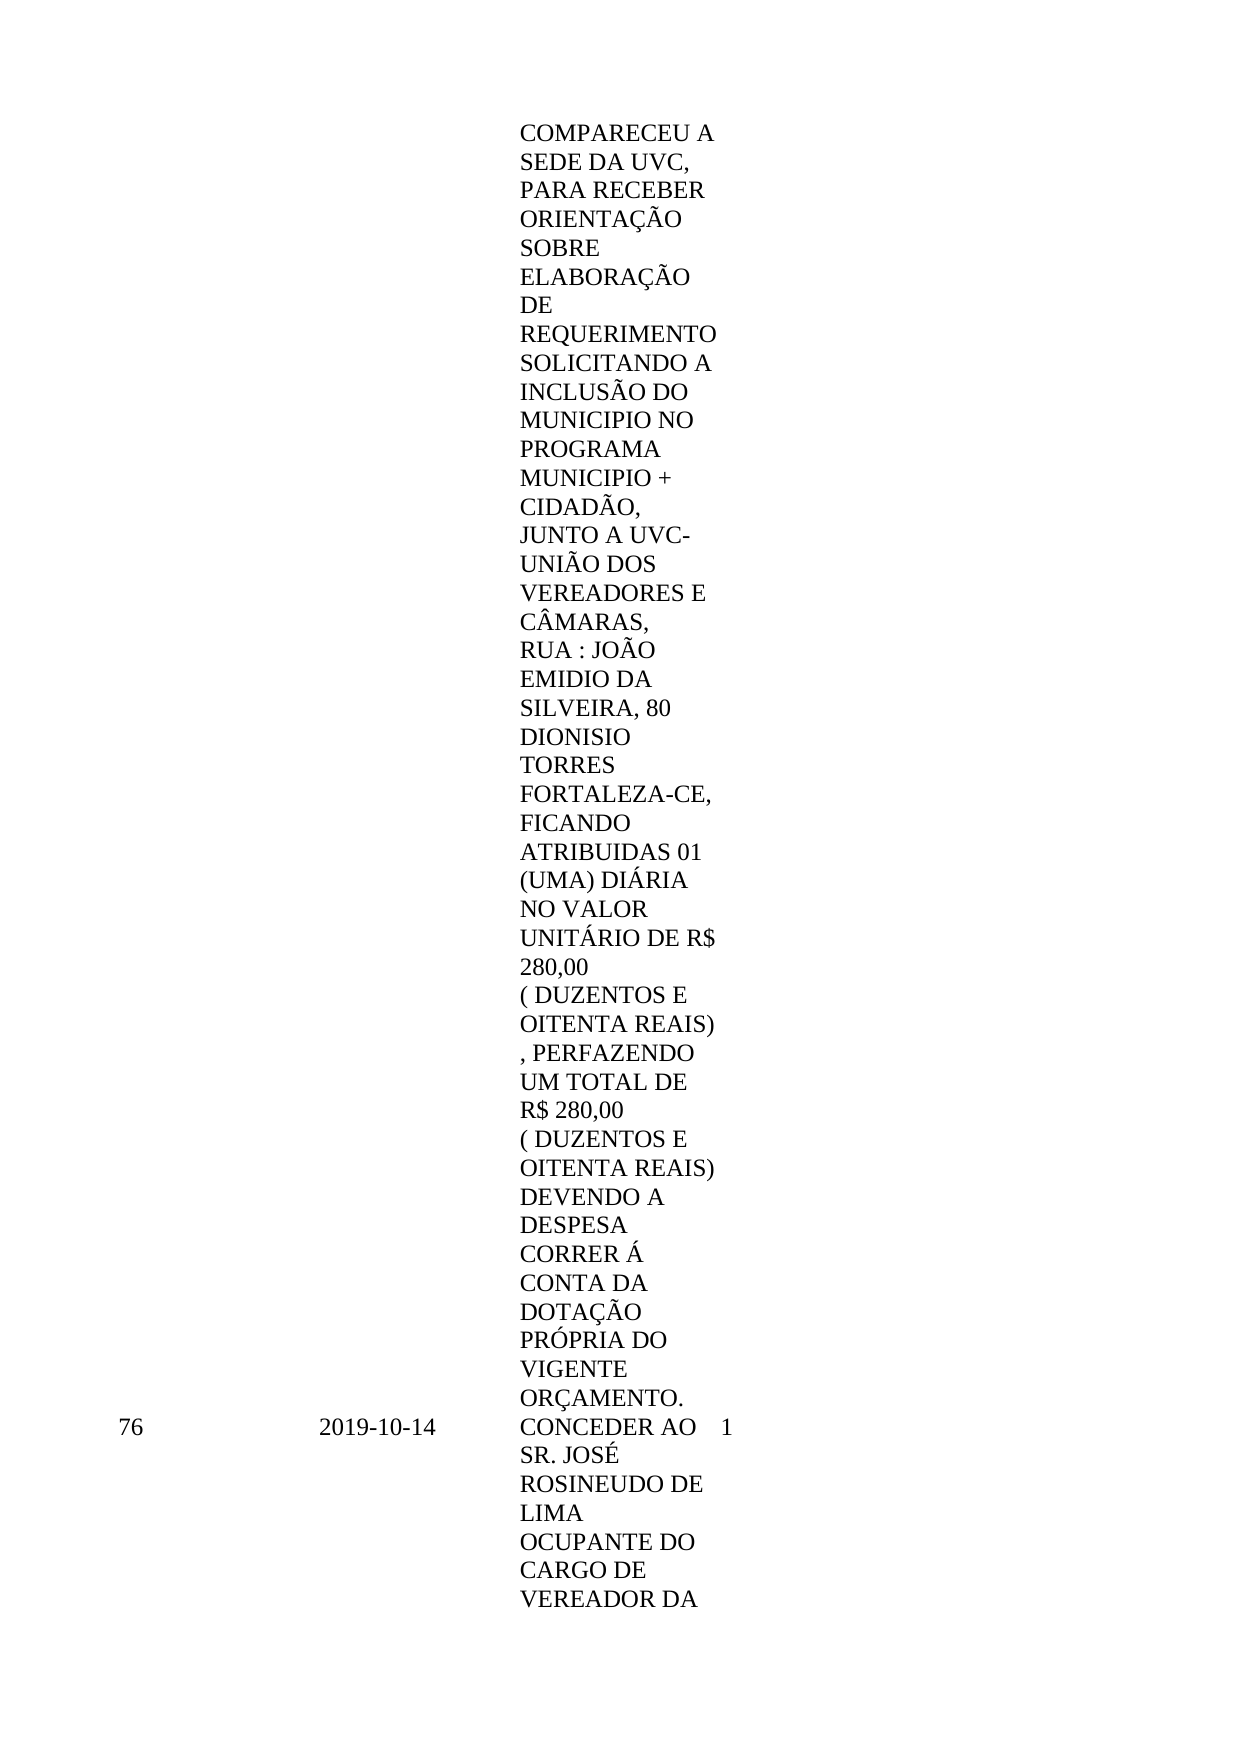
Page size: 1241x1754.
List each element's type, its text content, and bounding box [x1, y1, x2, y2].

table_cell [118, 118, 319, 1412]
table_cell [319, 118, 519, 1412]
table_cell [921, 118, 1122, 1412]
table_cell [720, 118, 921, 1412]
table_cell COMPARECEU A SEDE DA UVC, PARA RECEBER ORIENTAÇÃO SOBRE ELABORAÇÃO DE REQUERIMENTO SOLICITANDO A INCLUSÃO DO MUNICIPIO NO PROGRAMA MUNICIPIO + CIDADÃO, JUNTO A UVC- UNIÃO DOS VEREADORES E CÂMARAS, RUA : JOÃO EMIDIO DA SILVEIRA, 80 DIONISIO TORRES FORTALEZA-CE, FICANDO ATRIBUIDAS 01 (UMA) DIÁRIA NO VALOR UNITÁRIO DE R$ 280,00 ( DUZENTOS E OITENTA REAIS) , PERFAZENDO UM TOTAL DE R$ 280,00 ( DUZENTOS E OITENTA REAIS) DEVENDO A DESPESA CORRER Á CONTA DA DOTAÇÃO PRÓPRIA DO VIGENTE ORÇAMENTO. [520, 118, 720, 1412]
table_cell [921, 1412, 1122, 1613]
table_cell 1 [720, 1412, 921, 1613]
table_cell CONCEDER AO SR. JOSÉ ROSINEUDO DE LIMA OCUPANTE DO CARGO DE VEREADOR DA [520, 1412, 720, 1613]
table_cell 76 [118, 1412, 319, 1613]
table_cell 2019-10-14 [319, 1412, 519, 1613]
